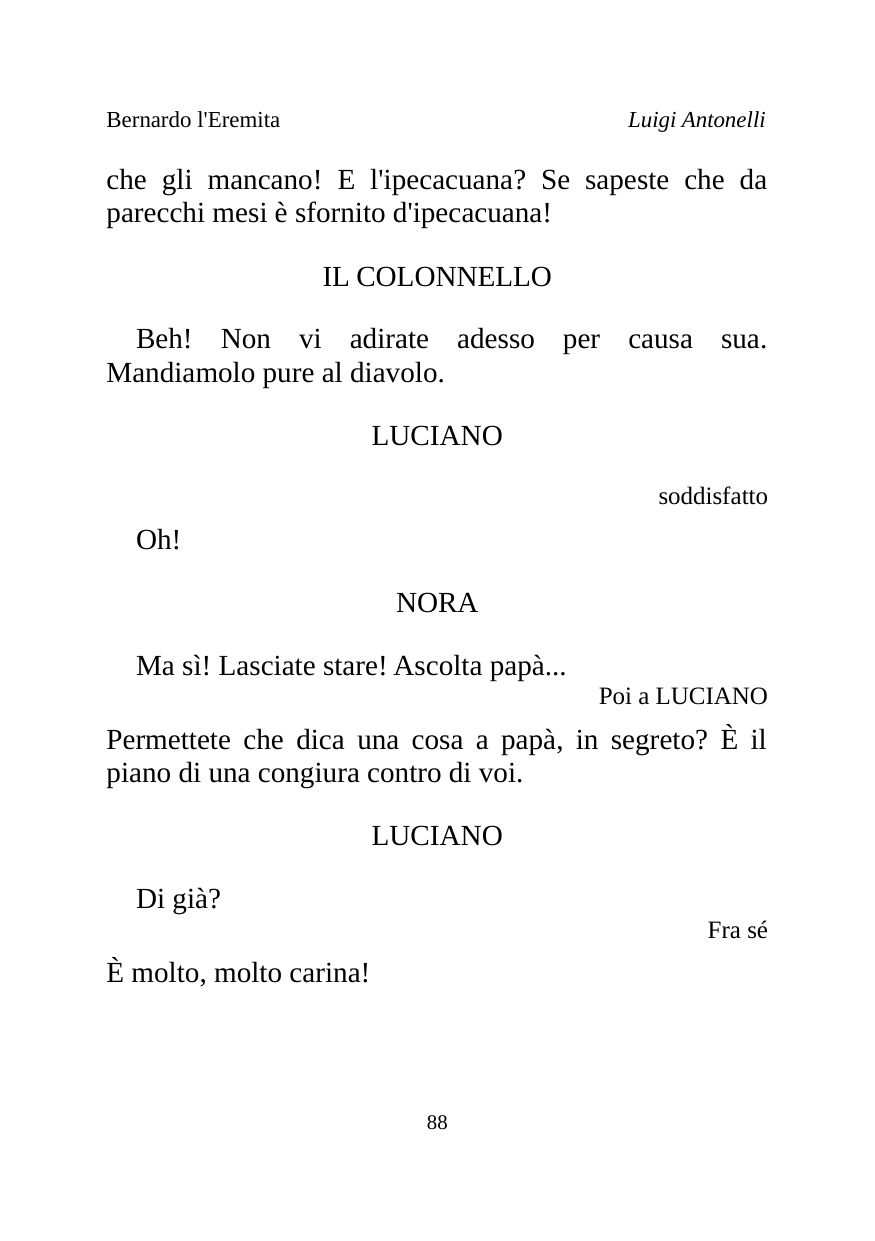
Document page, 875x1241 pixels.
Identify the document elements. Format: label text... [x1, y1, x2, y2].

text che gli mancano! E l'ipecacuana? Se sapeste che da parecchi mesi è sfornito d'ipecacuana! [106, 162, 768, 229]
text NORA [106, 585, 768, 618]
text soddisfatto [431, 481, 768, 510]
text Poi a LUCIANO [431, 681, 768, 710]
text LUCIANO [106, 818, 768, 852]
text Permettete che dica una cosa a papà, in segreto? È il piano di una congiura contro di voi. [106, 722, 768, 789]
text È molto, molto carina! [106, 956, 768, 989]
text Ma sì! Lasciate stare! Ascolta papà... [106, 648, 768, 681]
text IL COLONNELLO [106, 259, 768, 292]
text Oh! [106, 522, 768, 555]
text LUCIANO [106, 418, 768, 452]
text Beh! Non vi adirate adesso per causa sua. Mandiamolo pure al diavolo. [106, 322, 768, 389]
text Di già? [106, 881, 768, 915]
text Fra sé [431, 915, 768, 944]
